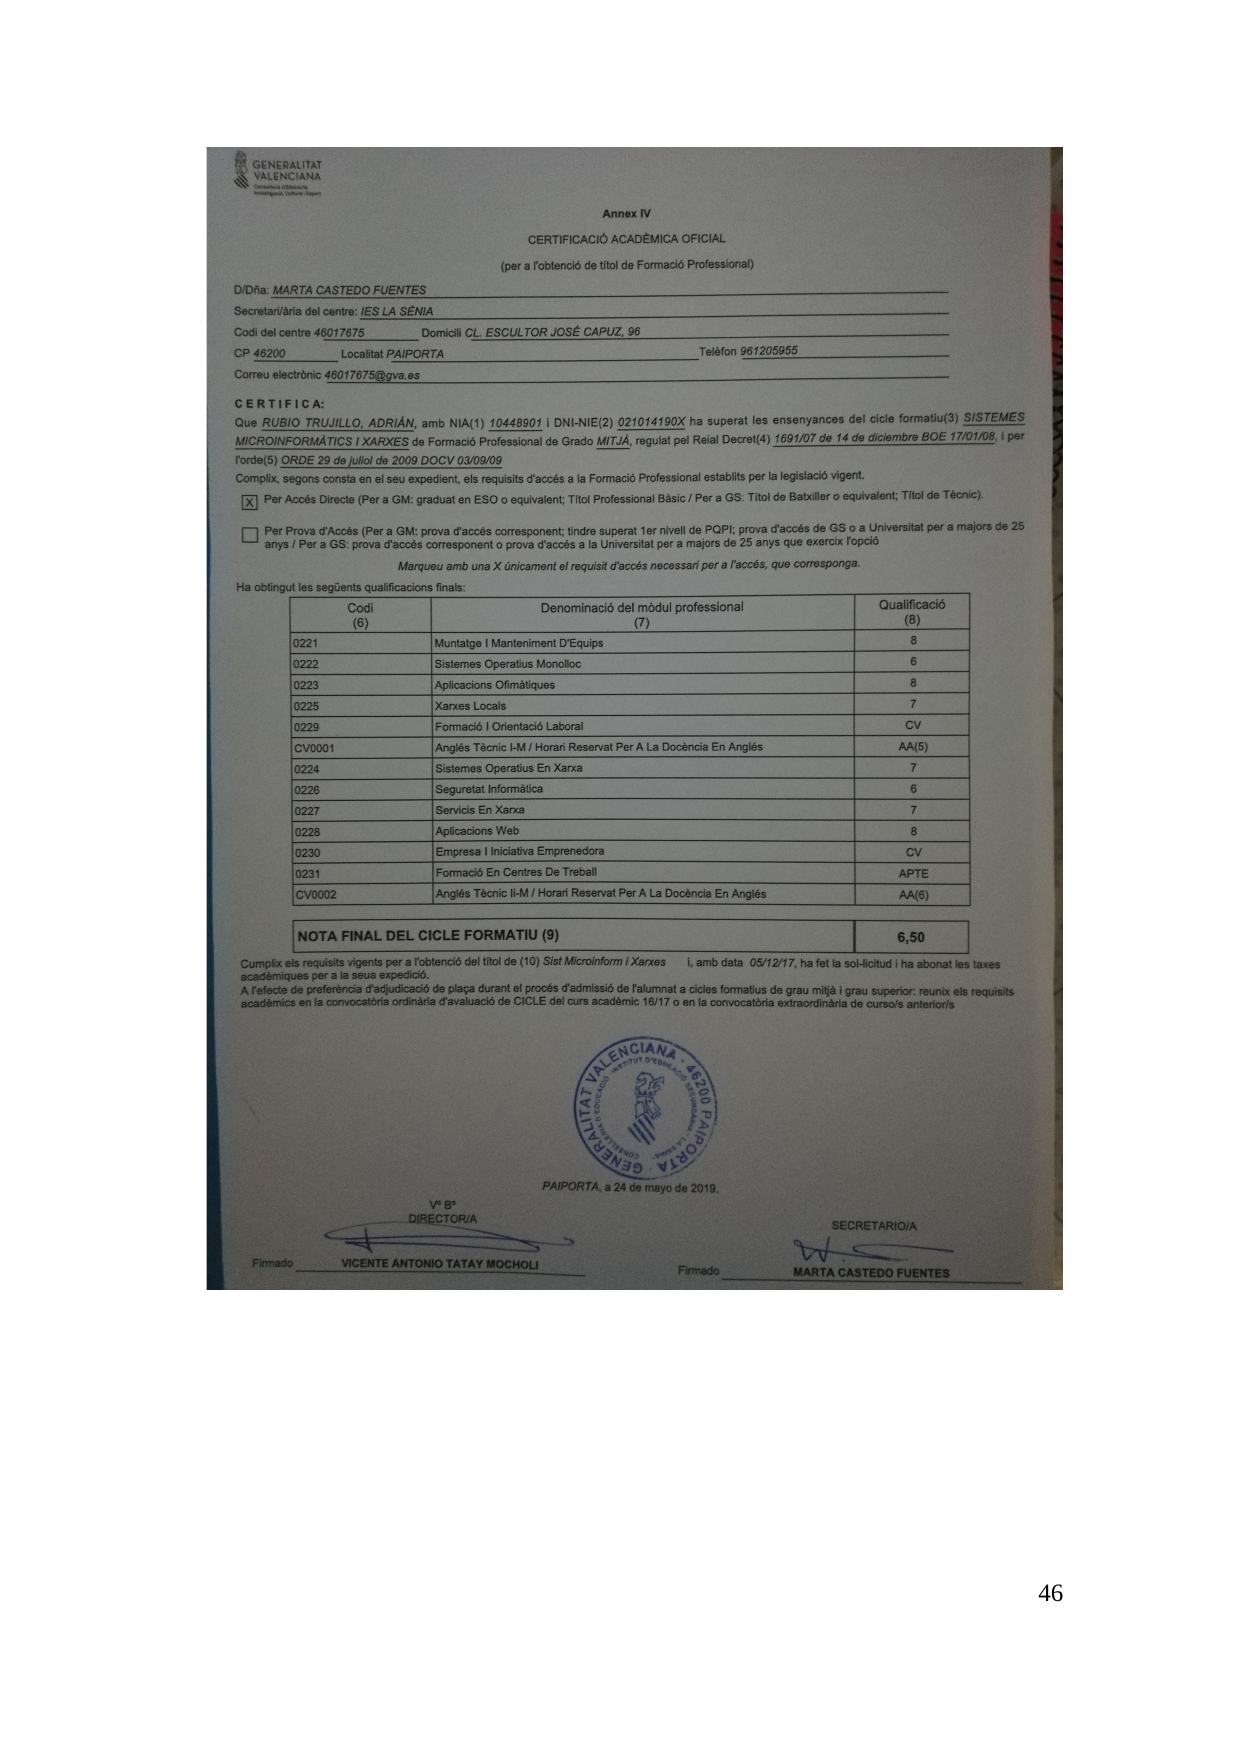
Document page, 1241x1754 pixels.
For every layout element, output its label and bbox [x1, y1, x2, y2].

picture [206, 147, 1063, 1290]
